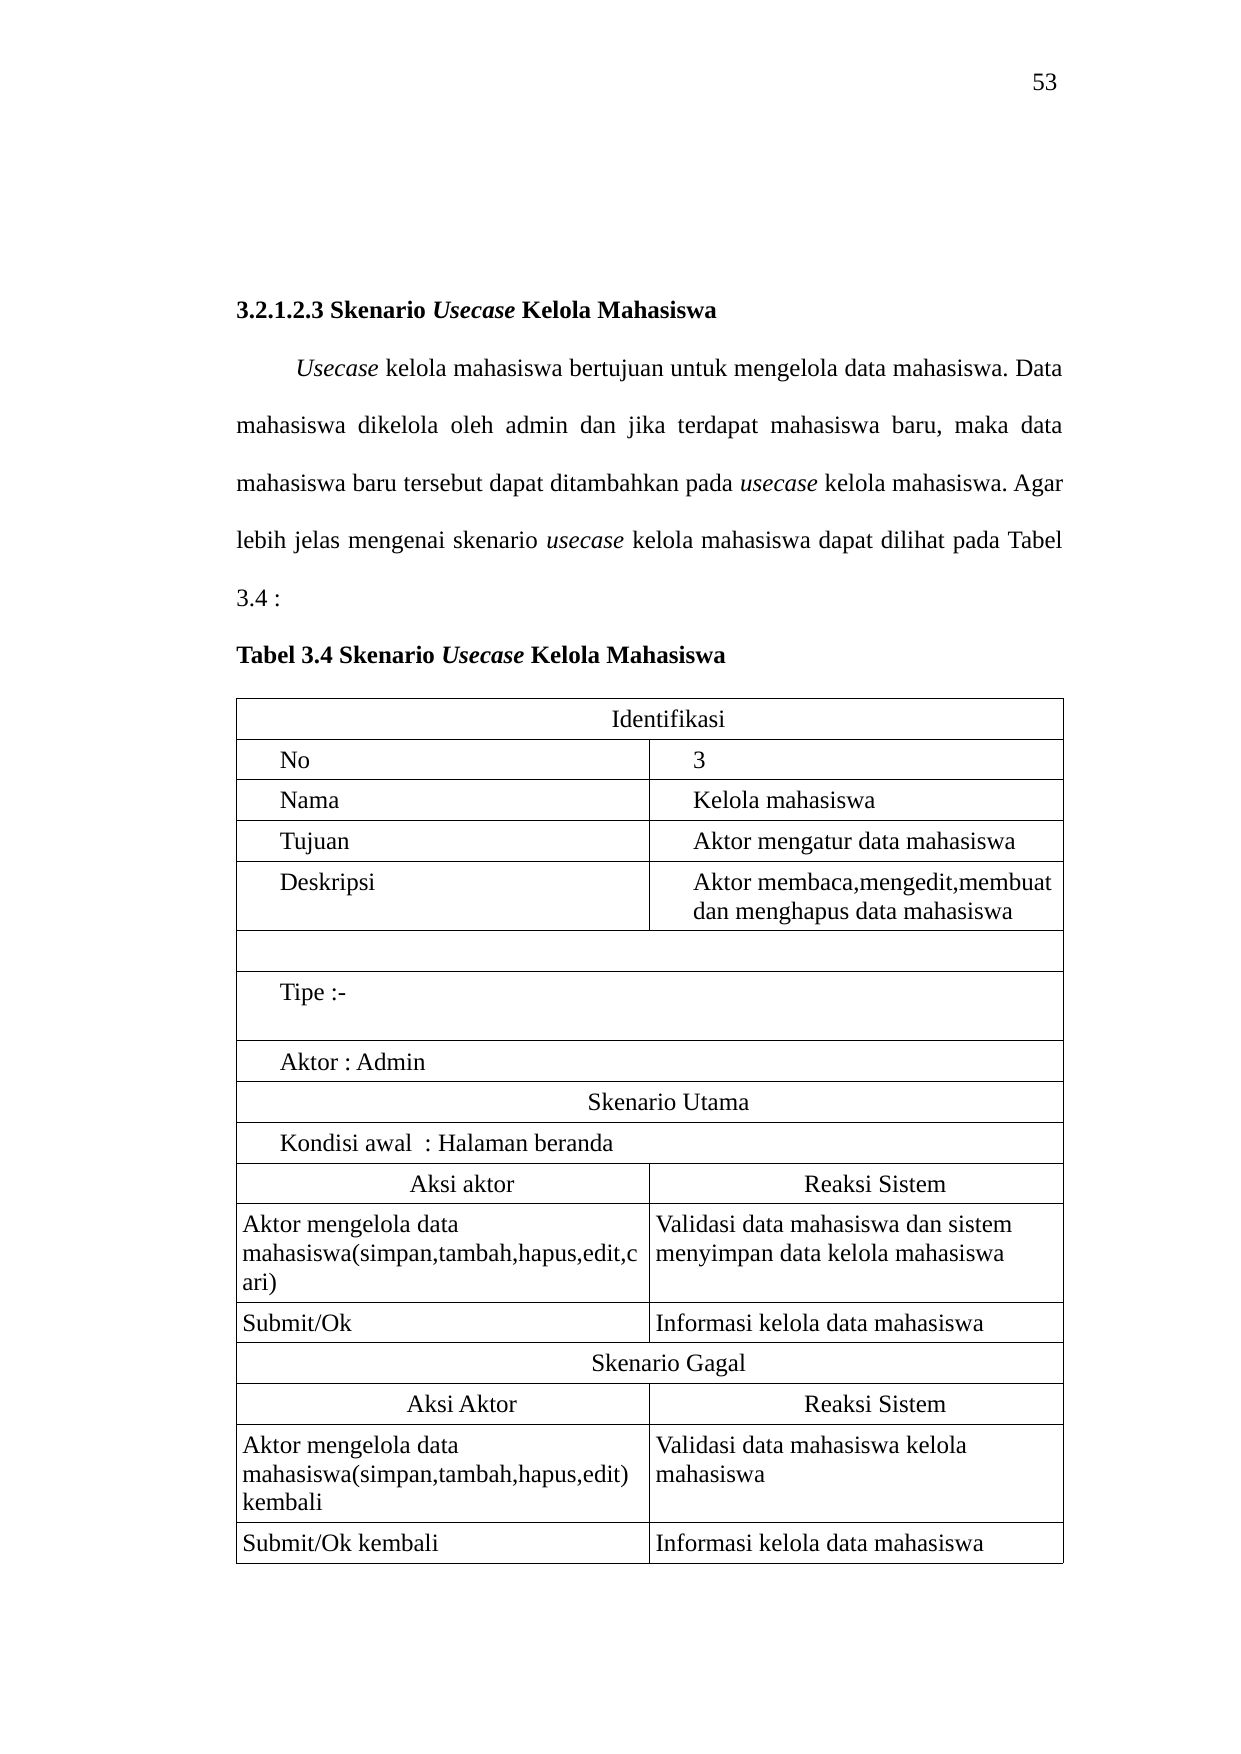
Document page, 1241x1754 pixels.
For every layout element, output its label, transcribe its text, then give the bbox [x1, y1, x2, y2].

table_cell Informasi kelola data mahasiswa [650, 1303, 1063, 1342]
table_cell Validasi data mahasiswa dan sistem menyimpan data kelola mahasiswa [650, 1204, 1063, 1302]
text Usecase kelola mahasiswa bertujuan untuk mengelola data mahasiswa. Data mahasiswa dikelola oleh admin dan jika terdapat mahasiswa baru, maka data mahasiswa baru tersebut dapat ditambahkan pada usecase kelola mahasiswa. Agar lebih jelas mengenai skenario usecase kelola mahasiswa dapat dilihat pada Tabel 3.4 : [236, 353, 1063, 612]
table_cell Informasi kelola data mahasiswa [650, 1523, 1063, 1563]
table_cell Skenario Gagal [237, 1343, 1063, 1383]
table_cell Kelola mahasiswa [650, 780, 1063, 820]
text Tabel 3.4 Skenario Usecase Kelola Mahasiswa [236, 640, 1063, 669]
table_cell [237, 931, 1063, 971]
table_cell Aktor mengatur data mahasiswa [650, 821, 1063, 861]
table_cell Validasi data mahasiswa kelola mahasiswa [650, 1425, 1063, 1522]
table_cell Submit/Ok [237, 1303, 649, 1342]
table_cell Aktor : Admin [237, 1041, 1063, 1081]
table_cell No [237, 740, 649, 779]
table_cell Skenario Utama [237, 1082, 1063, 1122]
table_cell Nama [237, 780, 649, 820]
table_cell Deskripsi [237, 862, 649, 930]
table_cell Aksi Aktor [237, 1384, 649, 1424]
table_cell 3 [650, 740, 1063, 779]
table_cell Submit/Ok kembali [237, 1523, 649, 1563]
table_cell Aktor mengelola data mahasiswa(simpan,tambah,hapus,edit) kembali [237, 1425, 649, 1522]
table_cell Reaksi Sistem [650, 1164, 1063, 1203]
table_cell Reaksi Sistem [650, 1384, 1063, 1424]
table_cell Aktor mengelola data mahasiswa(simpan,tambah,hapus,edit,cari) [237, 1204, 649, 1302]
table_cell Aktor membaca,mengedit,membuat dan menghapus data mahasiswa [650, 862, 1063, 930]
table_cell Kondisi awal : Halaman beranda [237, 1123, 1063, 1163]
table_cell Tipe :- [237, 972, 1063, 1040]
table_cell Tujuan [237, 821, 649, 861]
table_header Identifikasi [237, 699, 1063, 738]
subtitle 3.2.1.2.3 Skenario Usecase Kelola Mahasiswa [236, 295, 1063, 324]
table_cell Aksi aktor [237, 1164, 649, 1203]
